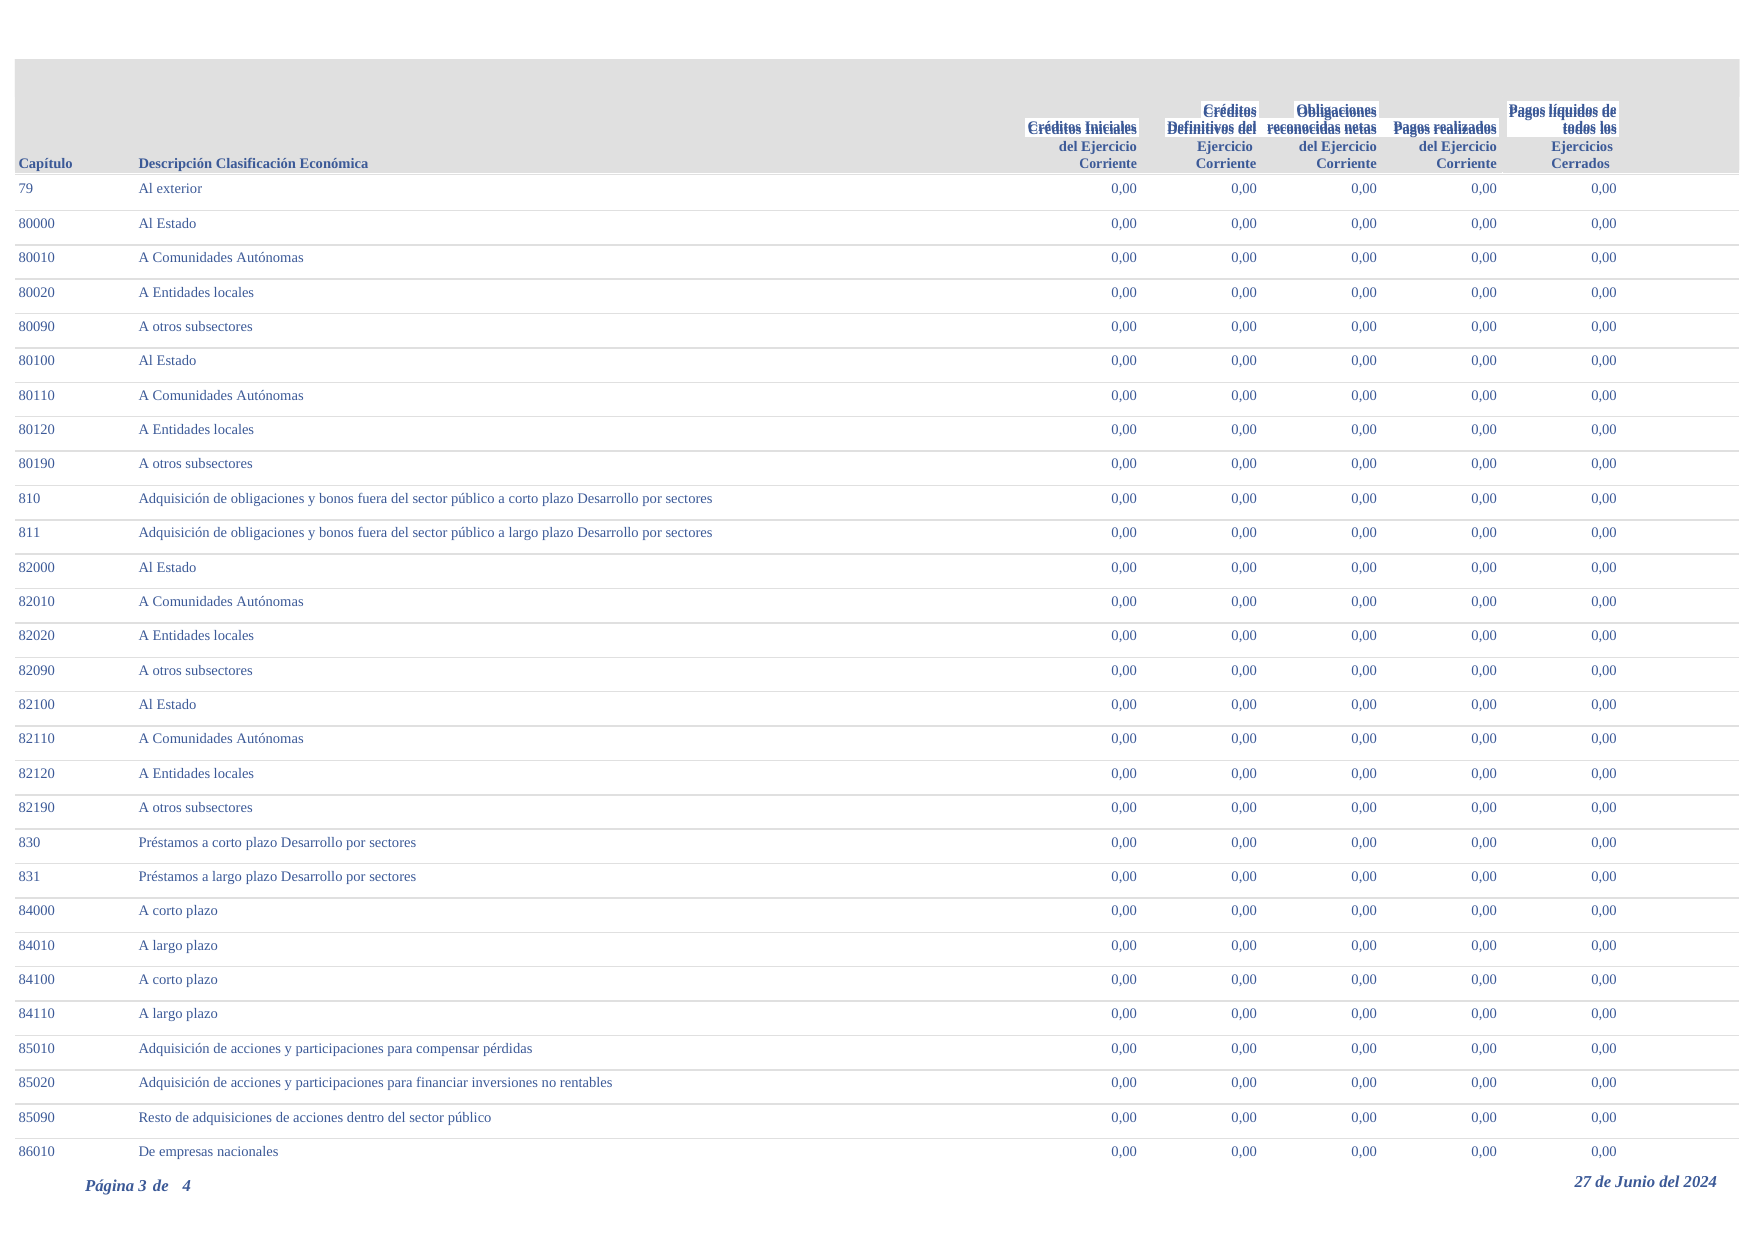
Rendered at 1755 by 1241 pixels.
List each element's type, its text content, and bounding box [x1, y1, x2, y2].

table_cell 0,00 [1152, 486, 1262, 519]
table_cell 84000 [15, 899, 105, 931]
table_cell 0,00 [1262, 1036, 1385, 1069]
table_cell 0,00 [1385, 1036, 1502, 1069]
table_cell 0,00 [1152, 1105, 1262, 1138]
table_cell 0,00 [1503, 486, 1739, 519]
table_cell 0,00 [1152, 727, 1262, 759]
table_cell 0,00 [1152, 967, 1262, 1000]
table_cell 0,00 [1152, 864, 1262, 897]
table_cell A otros subsectores [105, 452, 870, 484]
table_cell 80020 [15, 280, 105, 313]
table_cell 0,00 [1503, 1036, 1739, 1069]
table_cell 0,00 [1152, 796, 1262, 828]
table_cell 84100 [15, 967, 105, 1000]
table_cell 0,00 [1503, 1139, 1739, 1168]
table_cell 80100 [15, 349, 105, 381]
table_cell 0,00 [1262, 658, 1385, 691]
table_cell 0,00 [870, 417, 1152, 450]
table_cell 0,00 [1262, 521, 1385, 553]
table_cell 0,00 [1385, 864, 1502, 897]
table_cell 0,00 [1385, 589, 1502, 622]
table_cell 0,00 [1262, 417, 1385, 450]
table_cell 80120 [15, 417, 105, 450]
table_cell 0,00 [1503, 761, 1739, 794]
table_cell 0,00 [870, 658, 1152, 691]
table_cell 0,00 [1503, 796, 1739, 828]
table_cell 0,00 [1152, 349, 1262, 381]
table_cell A corto plazo [105, 899, 870, 931]
table_cell 0,00 [1152, 417, 1262, 450]
table_cell 80000 [15, 211, 105, 244]
table_cell 80010 [15, 246, 105, 278]
table_cell 0,00 [1503, 280, 1739, 313]
table_cell 0,00 [1152, 933, 1262, 966]
table_cell 0,00 [870, 452, 1152, 484]
table_cell 0,00 [1385, 1002, 1502, 1034]
table_cell 0,00 [1262, 555, 1385, 588]
table_cell 0,00 [1262, 486, 1385, 519]
table_cell 0,00 [1503, 521, 1739, 553]
table_cell 0,00 [870, 280, 1152, 313]
table_cell 0,00 [1152, 452, 1262, 484]
table_cell A otros subsectores [105, 658, 870, 691]
table_cell 0,00 [1503, 383, 1739, 416]
table_cell 0,00 [1385, 211, 1502, 244]
table_cell 85020 [15, 1071, 105, 1103]
table_cell 0,00 [1385, 175, 1502, 209]
table_cell 0,00 [1385, 967, 1502, 1000]
table_cell 0,00 [1503, 555, 1739, 588]
table_cell 0,00 [870, 899, 1152, 931]
table_cell 0,00 [1503, 211, 1739, 244]
table_cell 0,00 [870, 1071, 1152, 1103]
table_cell 0,00 [1385, 796, 1502, 828]
table_cell Al Estado [105, 692, 870, 725]
table_cell A corto plazo [105, 967, 870, 1000]
table_cell 0,00 [1152, 521, 1262, 553]
table_cell 0,00 [1385, 417, 1502, 450]
table_cell Resto de adquisiciones de acciones dentro del sector público [105, 1105, 870, 1138]
table_cell Al Estado [105, 349, 870, 381]
table_cell 0,00 [1152, 555, 1262, 588]
table_cell 85010 [15, 1036, 105, 1069]
table_cell 0,00 [1152, 761, 1262, 794]
table_cell 0,00 [1385, 452, 1502, 484]
table_cell 0,00 [1385, 349, 1502, 381]
table_cell 0,00 [870, 1036, 1152, 1069]
table_cell 0,00 [1262, 314, 1385, 347]
table_cell A largo plazo [105, 933, 870, 966]
table_cell 0,00 [1385, 658, 1502, 691]
table_cell 0,00 [1262, 796, 1385, 828]
table_cell 82000 [15, 555, 105, 588]
table_cell 0,00 [1503, 899, 1739, 931]
table_cell A Comunidades Autónomas [105, 727, 870, 759]
table_cell 0,00 [1152, 624, 1262, 656]
table_cell 0,00 [1262, 830, 1385, 863]
table_cell 0,00 [1262, 452, 1385, 484]
table_cell A Entidades locales [105, 761, 870, 794]
table_cell 82090 [15, 658, 105, 691]
table_cell 0,00 [1152, 314, 1262, 347]
table_cell 0,00 [870, 486, 1152, 519]
table_cell 0,00 [870, 933, 1152, 966]
table_cell 0,00 [1503, 589, 1739, 622]
table_cell 0,00 [1503, 692, 1739, 725]
table_cell 0,00 [870, 1002, 1152, 1034]
table_cell 0,00 [1152, 211, 1262, 244]
table_cell 0,00 [1385, 624, 1502, 656]
table_cell 80090 [15, 314, 105, 347]
table_cell 0,00 [1152, 692, 1262, 725]
table_cell 0,00 [870, 864, 1152, 897]
table_cell Al Estado [105, 555, 870, 588]
table_cell 0,00 [1152, 1071, 1262, 1103]
table_cell 0,00 [1503, 452, 1739, 484]
table_cell 82100 [15, 692, 105, 725]
table_cell 79 [15, 175, 105, 209]
table_cell 0,00 [1262, 933, 1385, 966]
table_cell 0,00 [1262, 1071, 1385, 1103]
table_cell 82120 [15, 761, 105, 794]
table_cell 0,00 [870, 589, 1152, 622]
table_cell 0,00 [1262, 692, 1385, 725]
table_cell 85090 [15, 1105, 105, 1138]
table_cell 0,00 [1262, 1002, 1385, 1034]
table_cell 80110 [15, 383, 105, 416]
table_cell 0,00 [1262, 349, 1385, 381]
table_cell 0,00 [1152, 658, 1262, 691]
table_cell 84110 [15, 1002, 105, 1034]
table_cell 0,00 [1385, 761, 1502, 794]
table_cell 831 [15, 864, 105, 897]
table_cell 0,00 [1152, 1002, 1262, 1034]
table_cell 0,00 [870, 175, 1152, 209]
table_cell 82010 [15, 589, 105, 622]
table_cell 0,00 [1152, 383, 1262, 416]
table_cell 0,00 [870, 830, 1152, 863]
table_cell 84010 [15, 933, 105, 966]
table_cell A Comunidades Autónomas [105, 246, 870, 278]
table_cell 82020 [15, 624, 105, 656]
table_cell 0,00 [1262, 761, 1385, 794]
table_cell 0,00 [1385, 933, 1502, 966]
table_cell 0,00 [1503, 417, 1739, 450]
table_cell 811 [15, 521, 105, 553]
table_cell A otros subsectores [105, 796, 870, 828]
table_cell A otros subsectores [105, 314, 870, 347]
table_cell 0,00 [870, 761, 1152, 794]
table_cell 0,00 [1503, 1071, 1739, 1103]
table_cell 0,00 [1262, 383, 1385, 416]
table_cell 0,00 [1503, 175, 1739, 209]
table_cell Al exterior [105, 175, 870, 209]
table_cell 0,00 [870, 521, 1152, 553]
table_cell 0,00 [870, 727, 1152, 759]
table_cell Préstamos a largo plazo Desarrollo por sectores [105, 864, 870, 897]
table_cell 0,00 [1262, 864, 1385, 897]
table_cell 0,00 [1503, 933, 1739, 966]
table_cell 0,00 [1503, 1002, 1739, 1034]
table_cell A Entidades locales [105, 624, 870, 656]
table_cell 0,00 [1503, 864, 1739, 897]
table_cell Adquisición de acciones y participaciones para financiar inversiones no rentables [105, 1071, 870, 1103]
table_cell 0,00 [1262, 899, 1385, 931]
table_cell 0,00 [1503, 624, 1739, 656]
table_cell 0,00 [1385, 1071, 1502, 1103]
table_cell 0,00 [1152, 175, 1262, 209]
table_cell 0,00 [870, 1105, 1152, 1138]
table_cell 0,00 [1503, 967, 1739, 1000]
table_cell 0,00 [1152, 280, 1262, 313]
table_cell 0,00 [870, 796, 1152, 828]
table_cell Adquisición de obligaciones y bonos fuera del sector público a corto plazo Desarrollo por sectores [105, 486, 870, 519]
table_cell 0,00 [870, 246, 1152, 278]
table_cell 82190 [15, 796, 105, 828]
table_cell 830 [15, 830, 105, 863]
table_cell Al Estado [105, 211, 870, 244]
table_cell 0,00 [1152, 1036, 1262, 1069]
table_cell 0,00 [1262, 211, 1385, 244]
table_cell 0,00 [1385, 486, 1502, 519]
table_cell 0,00 [1385, 280, 1502, 313]
table_cell 0,00 [1262, 624, 1385, 656]
table_cell 0,00 [1262, 1105, 1385, 1138]
table_cell 80190 [15, 452, 105, 484]
table_cell 0,00 [1385, 692, 1502, 725]
table_cell 82110 [15, 727, 105, 759]
table_cell 0,00 [1262, 175, 1385, 209]
table_cell 0,00 [1262, 727, 1385, 759]
table_cell A Comunidades Autónomas [105, 589, 870, 622]
table_cell A Entidades locales [105, 417, 870, 450]
table_cell 0,00 [870, 314, 1152, 347]
table_cell 0,00 [1262, 1139, 1385, 1168]
table_cell Adquisición de obligaciones y bonos fuera del sector público a largo plazo Desarrollo por sectores [105, 521, 870, 553]
table_cell 0,00 [1385, 246, 1502, 278]
table_cell 0,00 [1385, 1105, 1502, 1138]
table_cell 0,00 [870, 211, 1152, 244]
table_cell 0,00 [1503, 727, 1739, 759]
table_cell 810 [15, 486, 105, 519]
table_cell 0,00 [1385, 383, 1502, 416]
table_cell Préstamos a corto plazo Desarrollo por sectores [105, 830, 870, 863]
table_cell 0,00 [1503, 1105, 1739, 1138]
table_cell 0,00 [1385, 1139, 1502, 1168]
table_cell A Entidades locales [105, 280, 870, 313]
table_cell 0,00 [1385, 521, 1502, 553]
table_cell 0,00 [870, 349, 1152, 381]
table_cell 0,00 [1503, 349, 1739, 381]
table_cell 0,00 [1385, 727, 1502, 759]
table_cell 0,00 [1385, 314, 1502, 347]
table_cell 0,00 [870, 383, 1152, 416]
table_cell A Comunidades Autónomas [105, 383, 870, 416]
table_cell Adquisición de acciones y participaciones para compensar pérdidas [105, 1036, 870, 1069]
table_cell 86010 [15, 1139, 105, 1168]
table_cell 0,00 [870, 967, 1152, 1000]
table_cell 0,00 [1385, 899, 1502, 931]
table_cell 0,00 [870, 555, 1152, 588]
table_cell 0,00 [1262, 246, 1385, 278]
table_cell 0,00 [1262, 967, 1385, 1000]
table_cell 0,00 [1152, 830, 1262, 863]
table_cell 0,00 [870, 1139, 1152, 1168]
table_cell 0,00 [1503, 246, 1739, 278]
table_cell 0,00 [1152, 899, 1262, 931]
table_cell 0,00 [870, 692, 1152, 725]
table_cell 0,00 [1503, 658, 1739, 691]
table_cell A largo plazo [105, 1002, 870, 1034]
table_cell 0,00 [1152, 246, 1262, 278]
table_cell 0,00 [870, 624, 1152, 656]
table_cell De empresas nacionales [105, 1139, 870, 1168]
table_cell 0,00 [1152, 1139, 1262, 1168]
table_cell 0,00 [1262, 589, 1385, 622]
table_cell 0,00 [1262, 280, 1385, 313]
table_cell 0,00 [1152, 589, 1262, 622]
table_cell 0,00 [1503, 314, 1739, 347]
table_cell 0,00 [1385, 555, 1502, 588]
table_cell 0,00 [1385, 830, 1502, 863]
table_cell 0,00 [1503, 830, 1739, 863]
